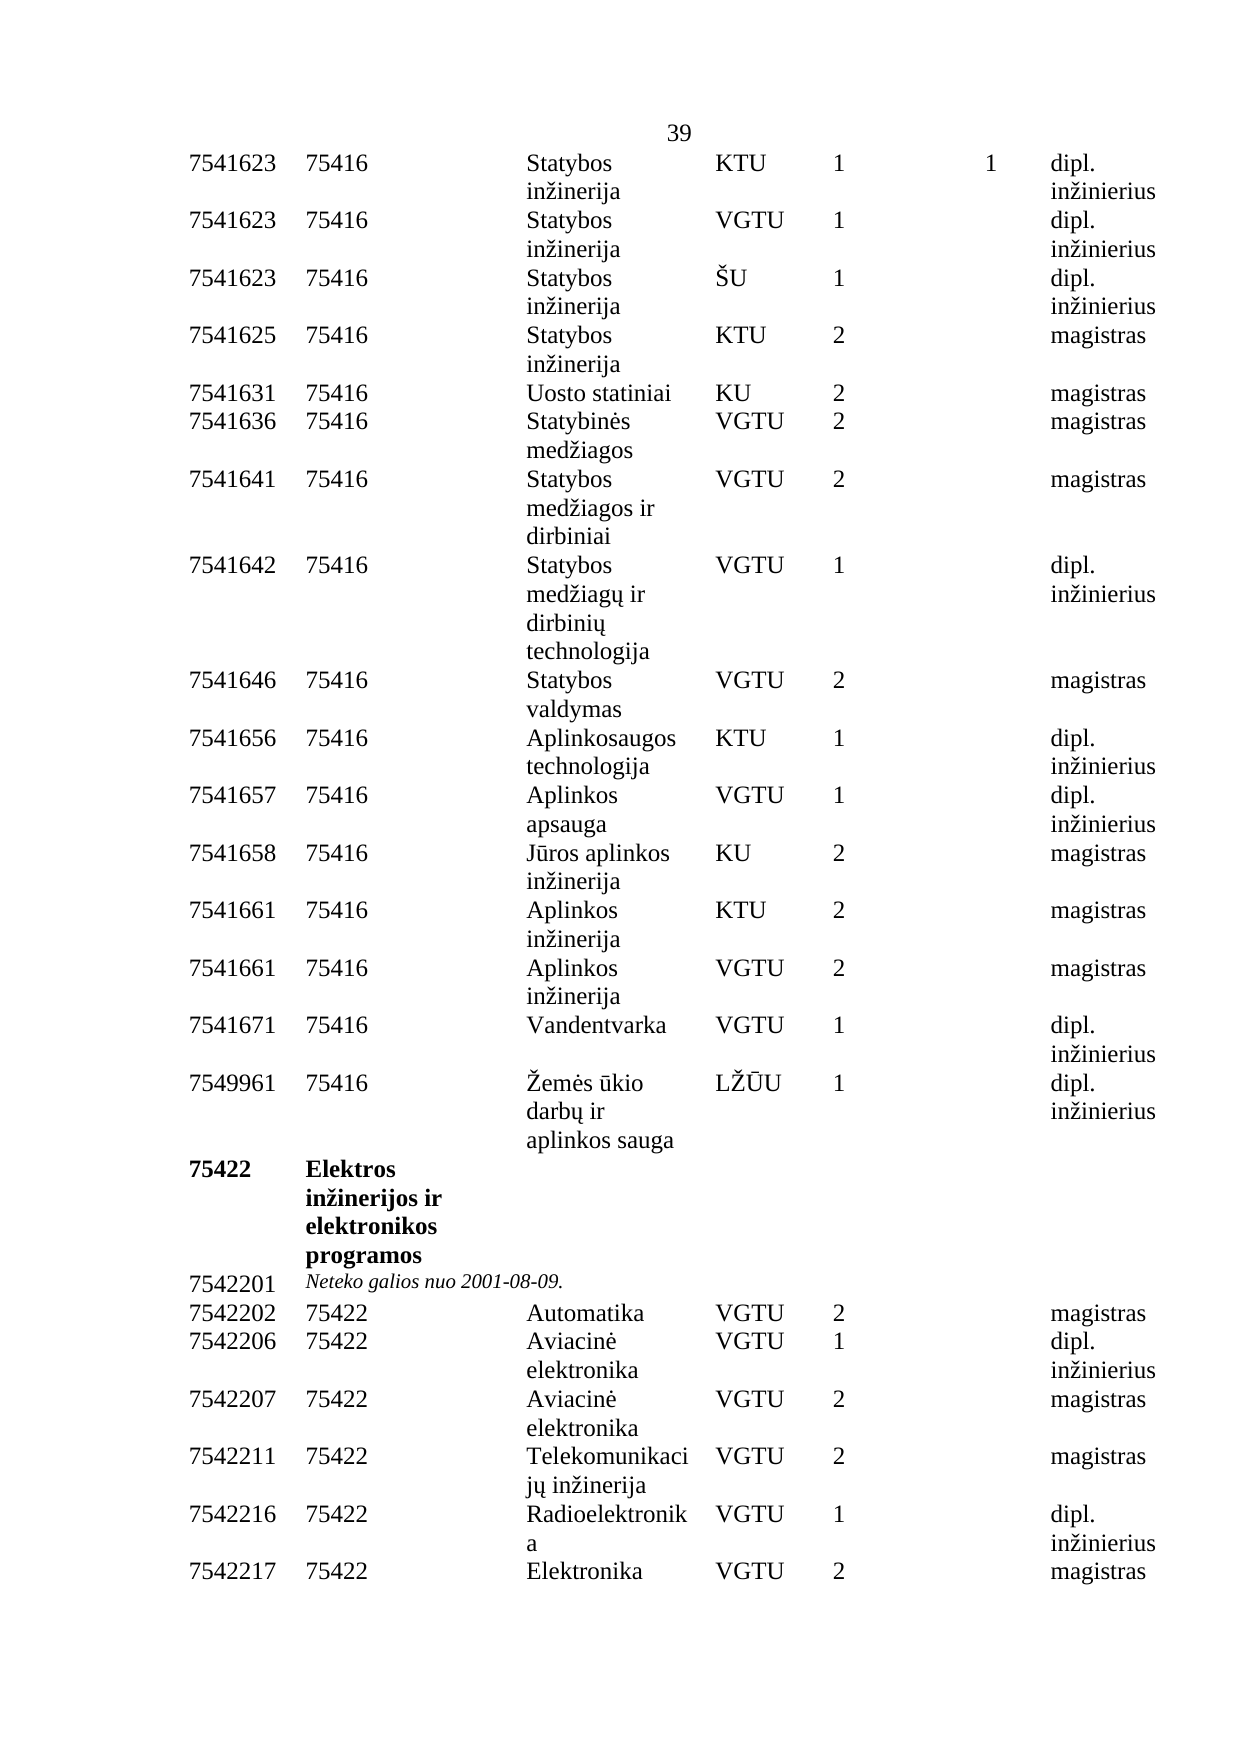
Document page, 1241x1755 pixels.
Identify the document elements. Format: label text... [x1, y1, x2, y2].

table_cell 75422 [294, 1298, 515, 1326]
table_cell [973, 550, 1039, 665]
table_cell [1197, 263, 1202, 320]
table_cell 7542202 [177, 1298, 294, 1326]
table_cell Elektronika [515, 1556, 704, 1585]
table_cell Radioelektronika [515, 1499, 704, 1556]
table_cell [1202, 953, 1207, 1010]
table_cell Statybos medžiagų ir dirbinių technologija [515, 550, 704, 665]
table_cell [973, 1010, 1039, 1068]
table_cell VGTU [704, 1384, 821, 1441]
table_cell VGTU [704, 1010, 821, 1068]
table_cell [973, 464, 1039, 550]
table_cell [515, 1154, 704, 1269]
table_cell LŽŪU [704, 1068, 821, 1154]
table_cell [821, 1154, 902, 1269]
table_cell 7542211 [177, 1441, 294, 1499]
table_cell dipl. inžinierius [1039, 1326, 1197, 1384]
table_cell [902, 550, 973, 665]
table_cell 75416 [294, 665, 515, 723]
table_cell Aplinkos apsauga [515, 780, 704, 838]
table_cell dipl. inžinierius [1039, 1010, 1197, 1068]
table_cell magistras [1039, 895, 1197, 953]
table_cell [1197, 1154, 1202, 1269]
table_cell 1 [821, 780, 902, 838]
table_cell [1197, 464, 1202, 550]
table_cell [1202, 1269, 1207, 1298]
table_cell KU [704, 378, 821, 406]
table_cell KTU [704, 723, 821, 780]
table_cell [973, 378, 1039, 406]
table_cell magistras [1039, 320, 1197, 378]
table_cell 2 [821, 406, 902, 464]
table_cell [973, 1441, 1039, 1499]
table_cell [902, 464, 973, 550]
table_cell 1 [821, 723, 902, 780]
table_cell 1 [821, 205, 902, 263]
table_cell VGTU [704, 953, 821, 1010]
table_cell [973, 1384, 1039, 1441]
table_cell [1202, 1556, 1207, 1585]
table_cell [902, 378, 973, 406]
table_cell VGTU [704, 1326, 821, 1384]
table_cell VGTU [704, 1499, 821, 1556]
table_cell VGTU [704, 550, 821, 665]
table_cell KTU [704, 148, 821, 205]
table_cell VGTU [704, 1556, 821, 1585]
table_cell [902, 1010, 973, 1068]
table_cell 1 [821, 1326, 902, 1384]
table_cell Vandentvarka [515, 1010, 704, 1068]
table_cell VGTU [704, 665, 821, 723]
table_cell 2 [821, 1298, 902, 1326]
table_cell 7541658 [177, 838, 294, 895]
table_cell [1197, 1499, 1202, 1556]
table_cell Telekomunikacijų inžinerija [515, 1441, 704, 1499]
table_cell [1202, 263, 1207, 320]
table_cell [1197, 1010, 1202, 1068]
table_cell Jūros aplinkos inžinerija [515, 838, 704, 895]
table_cell [902, 838, 973, 895]
table_cell 7542206 [177, 1326, 294, 1384]
table_cell [1197, 550, 1202, 665]
table_cell Neteko galios nuo 2001-08-09. [294, 1269, 1197, 1298]
table_cell 75416 [294, 263, 515, 320]
table_cell [902, 1499, 973, 1556]
table_cell 7541661 [177, 895, 294, 953]
table_cell Statybos inžinerija [515, 320, 704, 378]
table_cell [902, 1384, 973, 1441]
table_cell [902, 148, 973, 205]
table_cell [973, 1298, 1039, 1326]
table_cell [902, 1298, 973, 1326]
table_cell [973, 406, 1039, 464]
table_cell 75416 [294, 780, 515, 838]
table_cell [973, 723, 1039, 780]
table_cell 1 [821, 1068, 902, 1154]
table_cell [1197, 1441, 1202, 1499]
table_cell [902, 1068, 973, 1154]
table_cell 75416 [294, 320, 515, 378]
table_cell dipl. inžinierius [1039, 780, 1197, 838]
table_cell VGTU [704, 464, 821, 550]
table_cell 2 [821, 953, 902, 1010]
table_cell [902, 320, 973, 378]
table_cell Statybos inžinerija [515, 148, 704, 205]
table_cell [1202, 1068, 1207, 1154]
table_cell 7541671 [177, 1010, 294, 1068]
table_cell magistras [1039, 378, 1197, 406]
table_cell 7542216 [177, 1499, 294, 1556]
table_cell VGTU [704, 1441, 821, 1499]
table_cell [902, 406, 973, 464]
table_cell KTU [704, 895, 821, 953]
table_cell 75416 [294, 723, 515, 780]
table_cell [902, 953, 973, 1010]
table_cell 2 [821, 1441, 902, 1499]
table_cell [1197, 723, 1202, 780]
table_cell [1197, 1326, 1202, 1384]
table_cell [1202, 148, 1207, 205]
table_cell 2 [821, 1384, 902, 1441]
table_cell KTU [704, 320, 821, 378]
table_cell 2 [821, 320, 902, 378]
table_cell 7542207 [177, 1384, 294, 1441]
table_cell Statybos valdymas [515, 665, 704, 723]
table_cell ŠU [704, 263, 821, 320]
table_cell dipl. inžinierius [1039, 263, 1197, 320]
table_cell 7541636 [177, 406, 294, 464]
table_cell Uosto statiniai [515, 378, 704, 406]
table_cell [902, 665, 973, 723]
table_cell [1197, 1298, 1202, 1326]
table_cell [973, 838, 1039, 895]
table_cell 75416 [294, 406, 515, 464]
table_cell 75416 [294, 205, 515, 263]
table_cell [973, 1556, 1039, 1585]
table_cell 1 [821, 1010, 902, 1068]
table_cell 75416 [294, 838, 515, 895]
table_cell [902, 780, 973, 838]
table_cell 75416 [294, 1068, 515, 1154]
table_cell 7541646 [177, 665, 294, 723]
table_cell 7541631 [177, 378, 294, 406]
table_cell [1202, 320, 1207, 378]
table_cell [973, 895, 1039, 953]
table_cell Aplinkos inžinerija [515, 895, 704, 953]
table_cell [1197, 1384, 1202, 1441]
table_cell [1197, 205, 1202, 263]
table_cell Žemės ūkio darbų ir aplinkos sauga [515, 1068, 704, 1154]
table_cell [1202, 378, 1207, 406]
table_cell 7549961 [177, 1068, 294, 1154]
table_cell 7542217 [177, 1556, 294, 1585]
table_cell magistras [1039, 1298, 1197, 1326]
table_cell Statybos inžinerija [515, 205, 704, 263]
table_cell 7541623 [177, 263, 294, 320]
table_cell VGTU [704, 406, 821, 464]
table_cell Automatika [515, 1298, 704, 1326]
table_cell [1197, 378, 1202, 406]
table_cell 75416 [294, 953, 515, 1010]
table_cell [1202, 1499, 1207, 1556]
table_cell magistras [1039, 406, 1197, 464]
table_cell [1197, 838, 1202, 895]
table_cell [902, 1154, 973, 1269]
table_cell VGTU [704, 780, 821, 838]
table_cell [902, 1556, 973, 1585]
table_cell 7541657 [177, 780, 294, 838]
table_cell magistras [1039, 1441, 1197, 1499]
table_cell [1197, 780, 1202, 838]
table_cell 75422 [294, 1556, 515, 1585]
table_cell [1197, 953, 1202, 1010]
table_cell VGTU [704, 1298, 821, 1326]
table_cell [1202, 780, 1207, 838]
table_cell [1197, 406, 1202, 464]
table_cell 2 [821, 378, 902, 406]
table_cell 1 [821, 550, 902, 665]
table_cell [902, 895, 973, 953]
table_cell [973, 1499, 1039, 1556]
table_cell 2 [821, 464, 902, 550]
table_cell [973, 263, 1039, 320]
table_cell magistras [1039, 1556, 1197, 1585]
table_cell [704, 1154, 821, 1269]
table_cell [1202, 1384, 1207, 1441]
table_cell [1202, 464, 1207, 550]
table_cell 1 [973, 148, 1039, 205]
table_cell [1202, 406, 1207, 464]
table_cell [973, 320, 1039, 378]
table_cell 75416 [294, 1010, 515, 1068]
table_cell 75416 [294, 550, 515, 665]
table_cell [973, 1326, 1039, 1384]
table_cell [1197, 1556, 1202, 1585]
table_cell 7541656 [177, 723, 294, 780]
table_cell [1202, 1326, 1207, 1384]
table_cell 75422 [177, 1154, 294, 1269]
table_cell dipl. inžinierius [1039, 1499, 1197, 1556]
table_cell [973, 780, 1039, 838]
table_cell VGTU [704, 205, 821, 263]
table_cell 1 [821, 1499, 902, 1556]
table_cell magistras [1039, 953, 1197, 1010]
table_cell 75416 [294, 895, 515, 953]
table_cell [902, 1326, 973, 1384]
table_cell [1197, 320, 1202, 378]
table_cell [973, 1154, 1039, 1269]
table_cell [1202, 723, 1207, 780]
table_cell [973, 953, 1039, 1010]
table_cell dipl. inžinierius [1039, 148, 1197, 205]
table_cell [902, 723, 973, 780]
table_cell 7542201 [177, 1269, 294, 1298]
table_cell 2 [821, 665, 902, 723]
table_cell [1202, 895, 1207, 953]
table_cell dipl. inžinierius [1039, 550, 1197, 665]
table_cell [1202, 838, 1207, 895]
table_cell Aviacinė elektronika [515, 1384, 704, 1441]
table_cell Statybos inžinerija [515, 263, 704, 320]
table_cell [1202, 1298, 1207, 1326]
table_cell Statybos medžiagos ir dirbiniai [515, 464, 704, 550]
table_cell magistras [1039, 464, 1197, 550]
table_cell [902, 1441, 973, 1499]
table_cell [1202, 205, 1207, 263]
table_cell Aviacinė elektronika [515, 1326, 704, 1384]
table_cell [1202, 550, 1207, 665]
table_cell [1202, 1010, 1207, 1068]
table_cell 7541625 [177, 320, 294, 378]
table_cell 7541623 [177, 205, 294, 263]
table_cell [902, 263, 973, 320]
table_cell [1197, 148, 1202, 205]
table_cell 7541642 [177, 550, 294, 665]
table_cell Aplinkosaugos technologija [515, 723, 704, 780]
table_cell [1202, 1441, 1207, 1499]
table_cell Statybinės medžiagos [515, 406, 704, 464]
table_cell magistras [1039, 665, 1197, 723]
table_cell 75416 [294, 464, 515, 550]
table_cell 75422 [294, 1326, 515, 1384]
table_cell magistras [1039, 1384, 1197, 1441]
table_cell magistras [1039, 838, 1197, 895]
table_cell 2 [821, 895, 902, 953]
table_cell [973, 205, 1039, 263]
table_cell 1 [821, 148, 902, 205]
table_cell [1197, 665, 1202, 723]
table_cell Elektros inžinerijos ir elektronikos programos [294, 1154, 515, 1269]
table_cell [973, 1068, 1039, 1154]
table_cell Aplinkos inžinerija [515, 953, 704, 1010]
table_cell [1039, 1154, 1197, 1269]
table_cell [973, 665, 1039, 723]
table_cell 1 [821, 263, 902, 320]
table_cell 75416 [294, 378, 515, 406]
table_cell [1197, 895, 1202, 953]
table_cell KU [704, 838, 821, 895]
table_cell [1202, 1154, 1207, 1269]
table_cell [1197, 1269, 1202, 1298]
table_cell 75422 [294, 1441, 515, 1499]
table_cell dipl. inžinierius [1039, 1068, 1197, 1154]
table_cell [1202, 665, 1207, 723]
table_cell 2 [821, 838, 902, 895]
table_cell dipl. inžinierius [1039, 205, 1197, 263]
table_cell 7541623 [177, 148, 294, 205]
table_cell 2 [821, 1556, 902, 1585]
table_cell 7541661 [177, 953, 294, 1010]
table_cell [1197, 1068, 1202, 1154]
table_cell 75422 [294, 1384, 515, 1441]
table_cell 7541641 [177, 464, 294, 550]
table_cell dipl. inžinierius [1039, 723, 1197, 780]
table_cell 75416 [294, 148, 515, 205]
table_cell 75422 [294, 1499, 515, 1556]
table_cell [902, 205, 973, 263]
